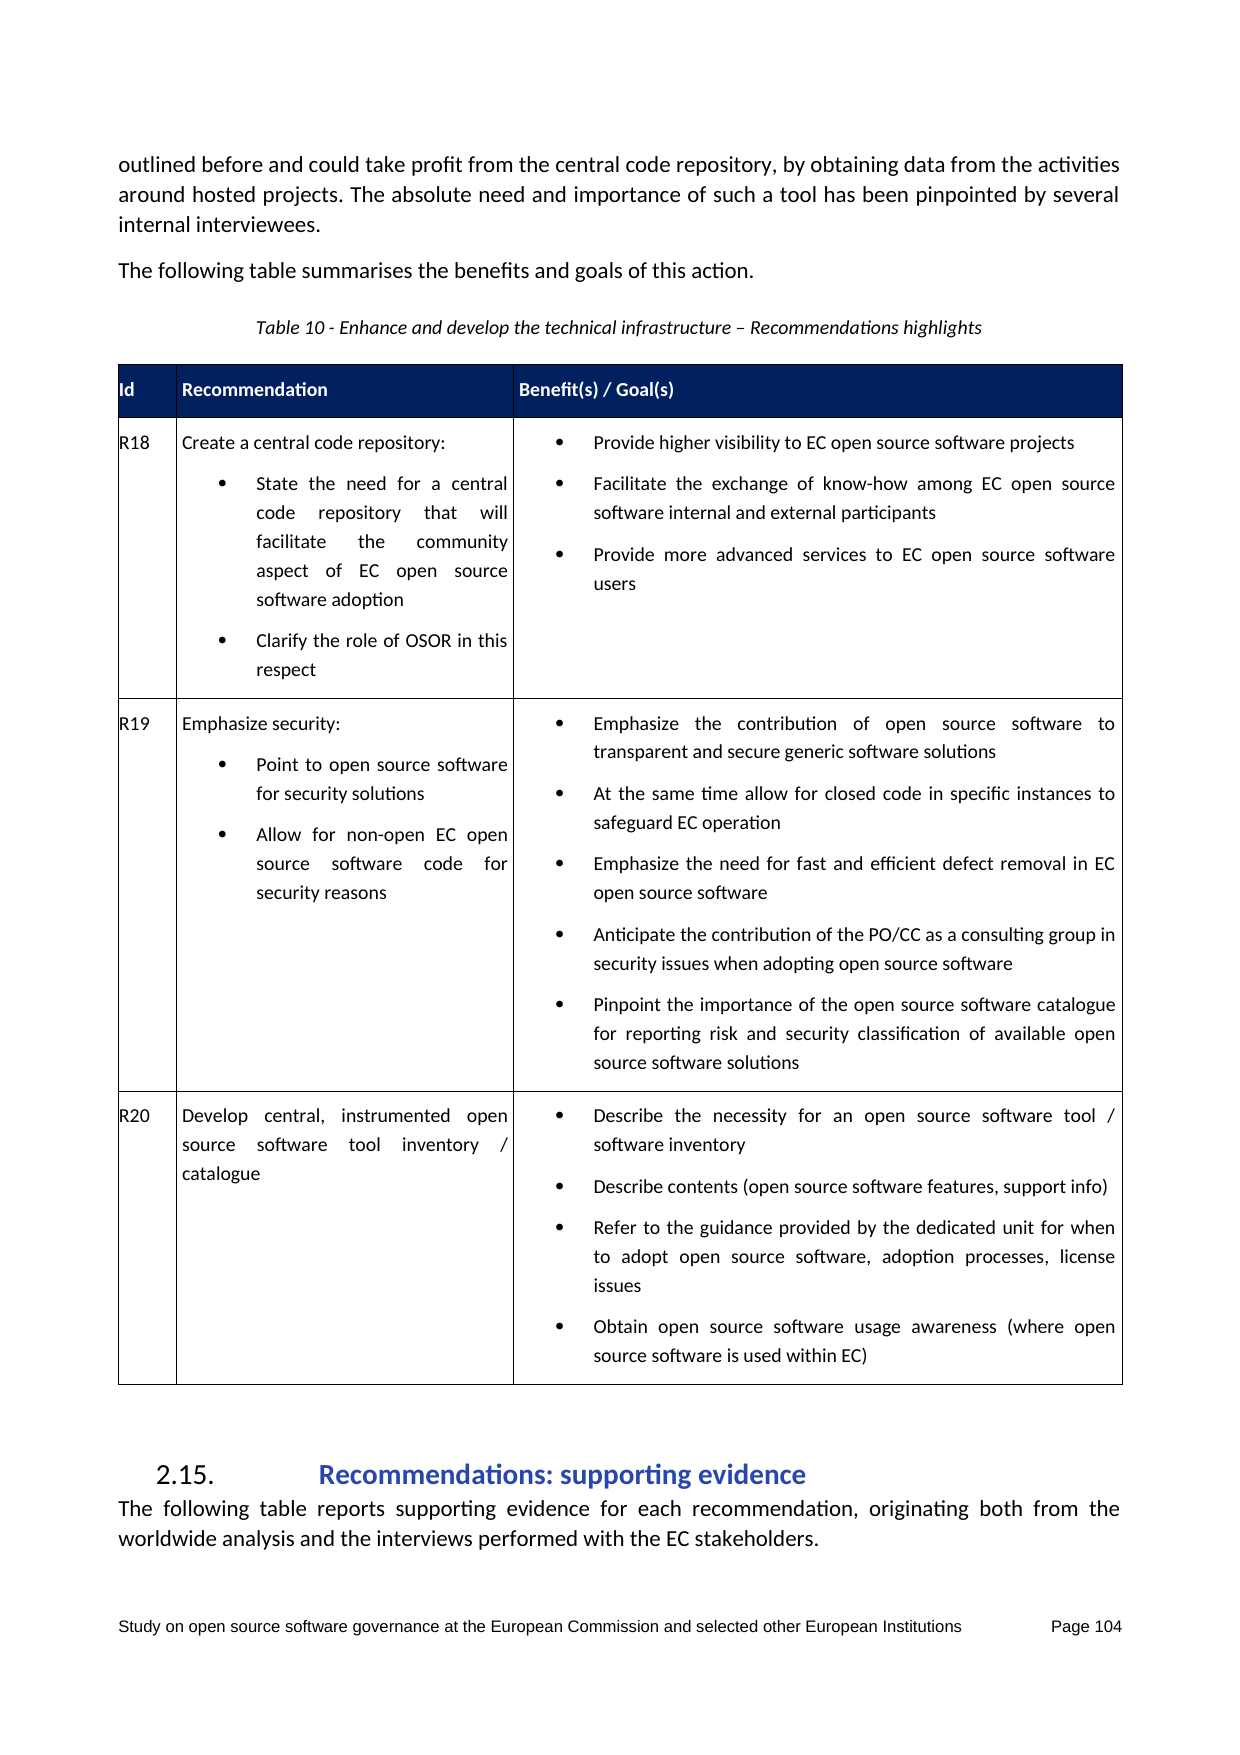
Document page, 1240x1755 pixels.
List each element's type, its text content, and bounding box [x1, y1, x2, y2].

table_cell R19 [119, 699, 176, 1091]
text Table 10 - Enhance and develop the technical infrastructure – Recommendations highlights [118, 315, 1122, 339]
table_cell Provide higher visibility to EC open source software projects Facilitate the exchange of know-how among EC open source software internal and external participants Provide more advanced services to EC open source software users [514, 418, 1122, 698]
subtitle Recommendations: supporting evidence [156, 1456, 1122, 1491]
table_cell Emphasize the contribution of open source software to transparent and secure generic software solutions At the same time allow for closed code in specific instances to safeguard EC operation Emphasize the need for fast and efficient defect removal in EC open source software Anticipate the contribution of the PO/CC as a consulting group in security issues when adopting open source software Pinpoint the importance of the open source software catalogue for reporting risk and security classification of available open source software solutions [514, 699, 1122, 1091]
table_header Recommendation [177, 365, 513, 417]
table_header Id [119, 365, 176, 417]
table_header Benefit(s) / Goal(s) [514, 365, 1122, 417]
text The following table reports supporting evidence for each recommendation, originating both from the worldwide analysis and the interviews performed with the EC stakeholders. [118, 1494, 1122, 1552]
table_cell R18 [119, 418, 176, 698]
text The following table summarises the benefits and goals of this action. [118, 256, 1122, 284]
table_cell Describe the necessity for an open source software tool / software inventory Describe contents (open source software features, support info) Refer to the guidance provided by the dedicated unit for when to adopt open source software, adoption processes, license issues Obtain open source software usage awareness (where open source software is used within EC) [514, 1092, 1122, 1384]
table_cell Emphasize security: Point to open source software for security solutions Allow for non-open EC open source software code for security reasons [177, 699, 513, 1091]
table_cell R20 [119, 1092, 176, 1384]
table_cell Develop central, instrumented open source software tool inventory / catalogue [177, 1092, 513, 1384]
table_cell Create a central code repository: State the need for a central code repository that will facilitate the community aspect of EC open source software adoption Clarify the role of OSOR in this respect [177, 418, 513, 698]
text outlined before and could take profit from the central code repository, by obtaining data from the activities around hosted projects. The absolute need and importance of such a tool has been pinpointed by several internal interviewees. [118, 150, 1122, 238]
